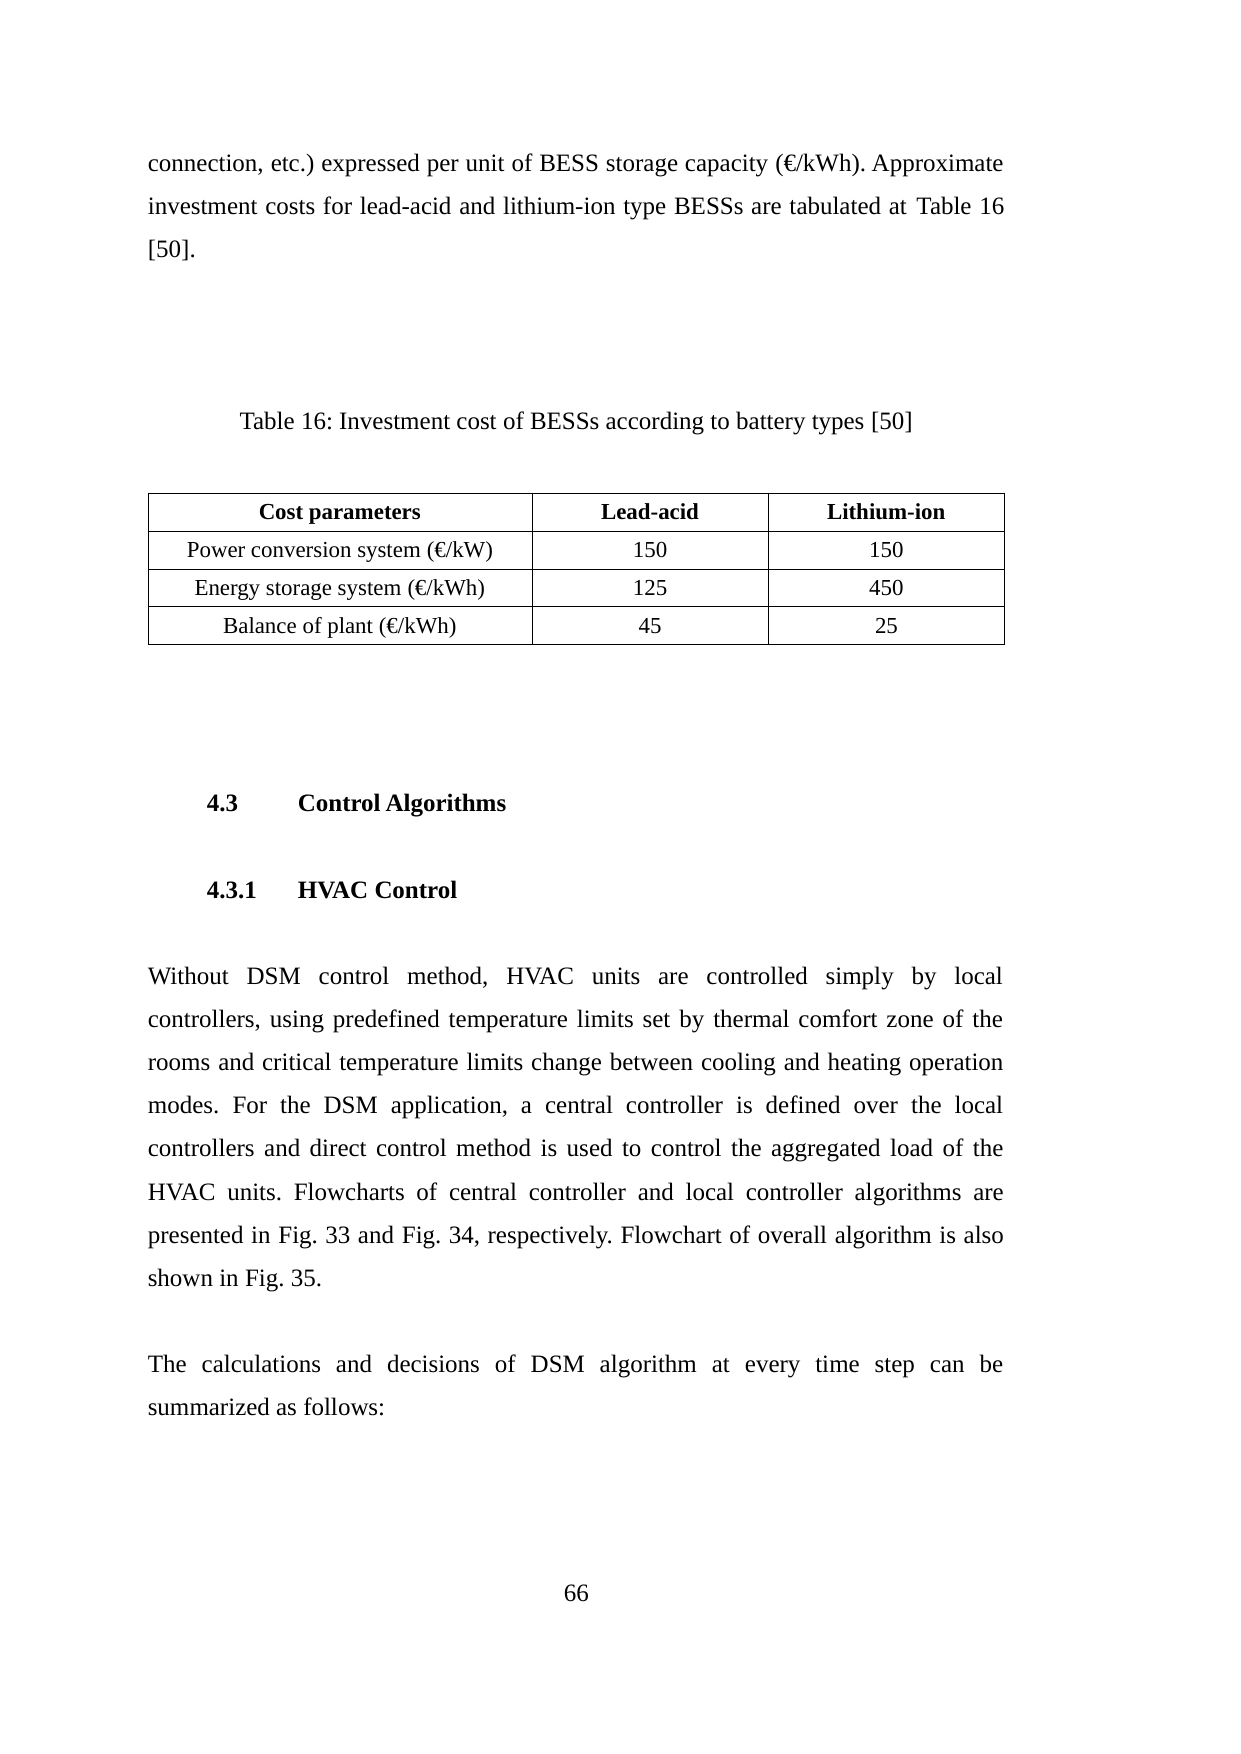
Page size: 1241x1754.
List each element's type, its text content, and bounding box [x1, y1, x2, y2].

table_cell Balance of plant (€/kWh) [149, 607, 532, 644]
table_cell 450 [769, 570, 1004, 606]
table_cell 25 [769, 607, 1004, 644]
table_cell Energy storage system (€/kWh) [149, 570, 532, 606]
text The calculations and decisions of DSM algorithm at every time step can be summarized as follows: [148, 1349, 1004, 1421]
table_cell 150 [533, 532, 768, 568]
table_cell 45 [533, 607, 768, 644]
table_header Cost parameters [149, 494, 532, 531]
table_cell 125 [533, 570, 768, 606]
list Control Algorithms [207, 788, 1004, 817]
table_cell Power conversion system (€/kW) [149, 532, 532, 568]
table_header Lead-acid [533, 494, 768, 531]
table_header Lithium-ion [769, 494, 1004, 531]
list HVAC Control [207, 875, 1004, 903]
text connection, etc.) expressed per unit of BESS storage capacity (€/kWh). Approximate investment costs for lead-acid and lithium-ion type BESSs are tabulated at Table 16 [50]⁠. [148, 148, 1004, 263]
text Without DSM control method, HVAC units are controlled simply by local controllers, using predefined temperature limits set by thermal comfort zone of the rooms and critical temperature limits change between cooling and heating operation modes. For the DSM application, a central controller is defined over the local controllers and direct control method is used to control the aggregated load of the HVAC units. Flowcharts of central controller and local controller algorithms are presented in Fig. 33 and Fig. 34, respectively. Flowchart of overall algorithm is also shown in Fig. 35. [148, 961, 1004, 1292]
table_cell 150 [769, 532, 1004, 568]
text Table 16: Investment cost of BESSs according to battery types [50]⁠ [148, 406, 1004, 435]
